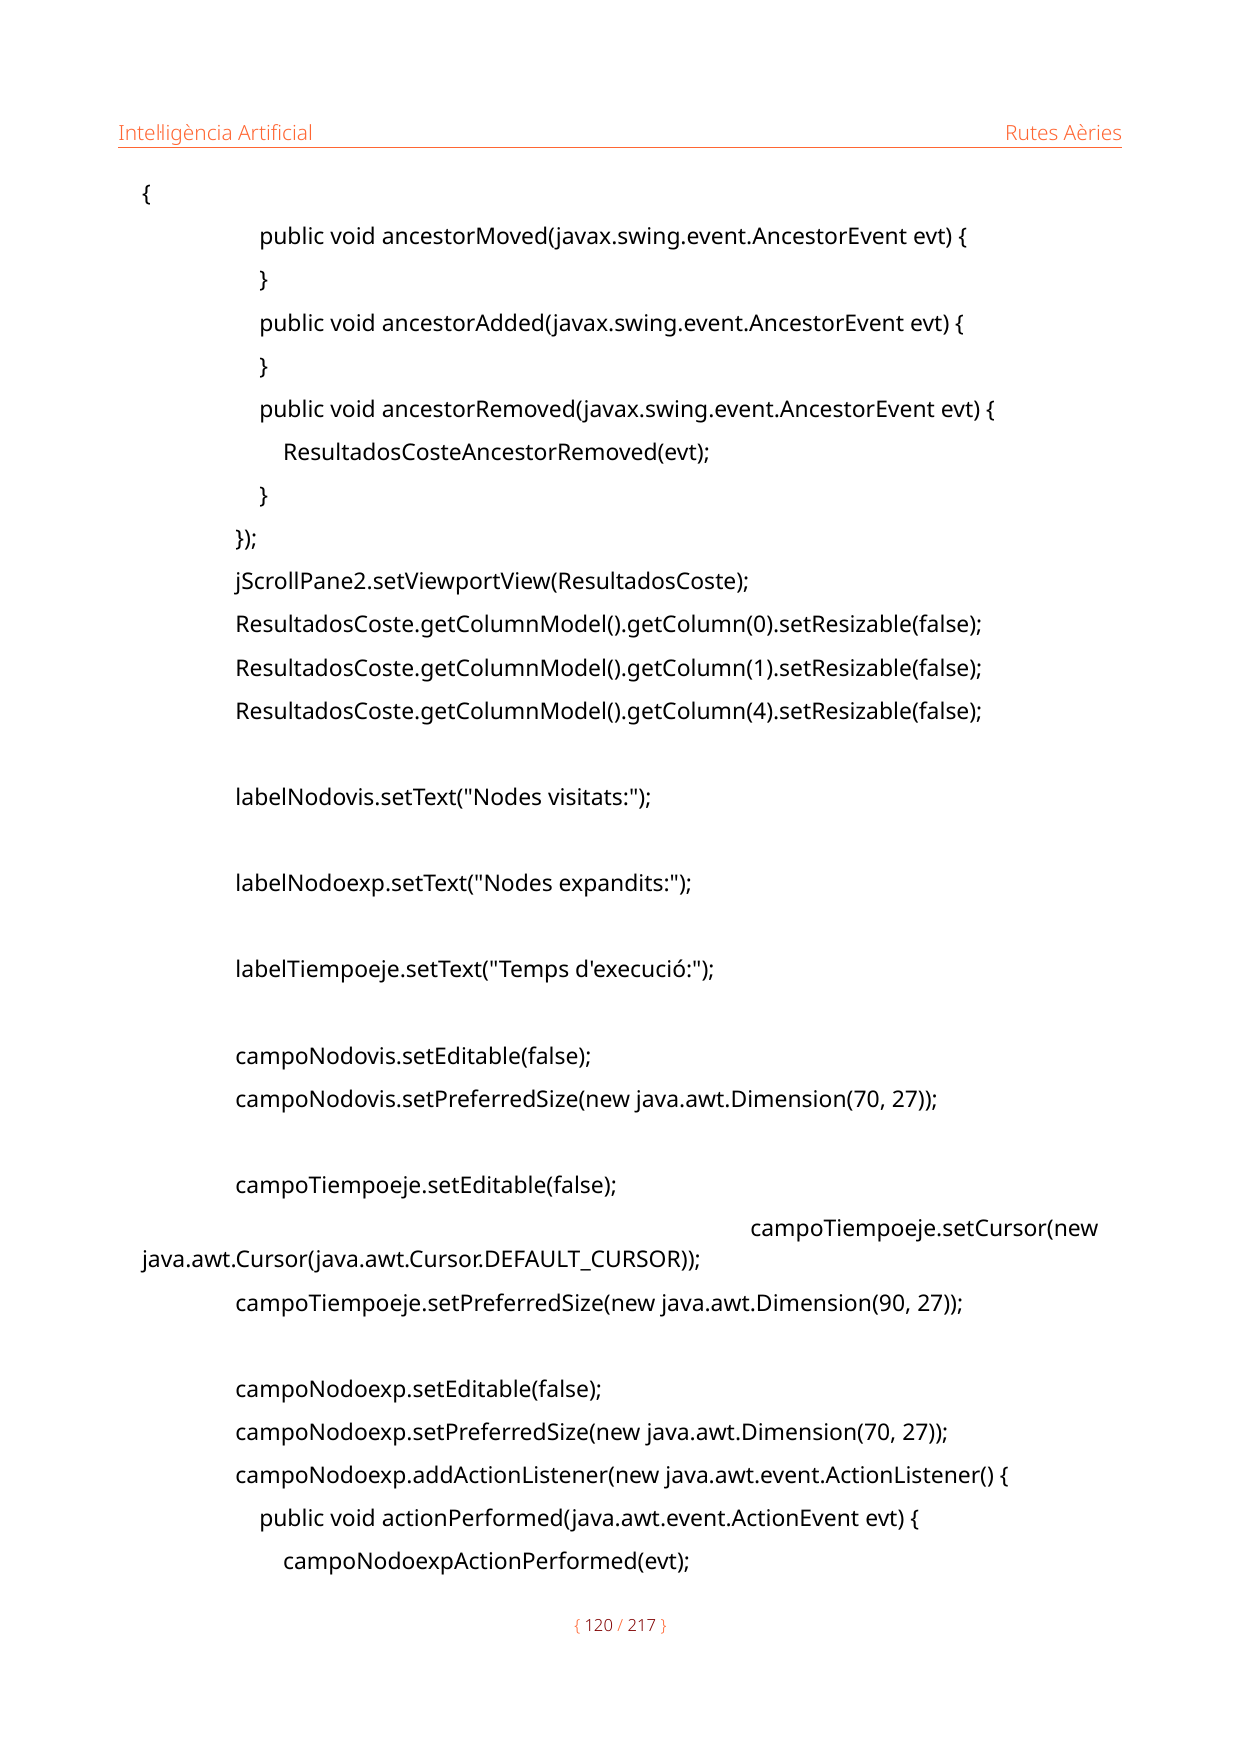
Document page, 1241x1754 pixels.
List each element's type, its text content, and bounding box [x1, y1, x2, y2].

text labelTiempoeje.setText("Temps d'execució:"); [142, 953, 1098, 984]
text campoNodoexp.setEditable(false); [142, 1373, 1098, 1404]
text ResultadosCoste.getColumnModel().getColumn(0).setResizable(false); [142, 608, 1098, 639]
text campoNodoexpActionPerformed(evt); [142, 1545, 1098, 1576]
text public void ancestorAdded(javax.swing.event.AncestorEvent evt) { [142, 306, 1098, 338]
text campoNodovis.setEditable(false); [142, 1039, 1098, 1071]
text campoTiempoeje.setEditable(false); [142, 1169, 1098, 1200]
text }); [142, 522, 1098, 553]
text public void ancestorRemoved(javax.swing.event.AncestorEvent evt) { [142, 393, 1098, 424]
text } [142, 349, 1098, 381]
text public void ancestorMoved(javax.swing.event.AncestorEvent evt) { [142, 220, 1098, 251]
text } [142, 479, 1098, 510]
text ResultadosCosteAncestorRemoved(evt); [142, 436, 1098, 467]
text ResultadosCoste.getColumnModel().getColumn(4).setResizable(false); [142, 694, 1098, 726]
text campoNodovis.setPreferredSize(new java.awt.Dimension(70, 27)); [142, 1083, 1098, 1114]
text } [142, 263, 1098, 294]
text public void actionPerformed(java.awt.event.ActionEvent evt) { [142, 1502, 1098, 1533]
text labelNodoexp.setText("Nodes expandits:"); [142, 867, 1098, 898]
text ResultadosCoste.getColumnModel().getColumn(1).setResizable(false); [142, 651, 1098, 683]
text campoTiempoeje.setPreferredSize(new java.awt.Dimension(90, 27)); [142, 1286, 1098, 1318]
text { [142, 177, 1098, 208]
text campoNodoexp.setPreferredSize(new java.awt.Dimension(70, 27)); [142, 1416, 1098, 1447]
text campoTiempoeje.setCursor(new java.awt.Cursor(java.awt.Cursor.DEFAULT_CURSOR)); [142, 1212, 1098, 1274]
text labelNodovis.setText("Nodes visitats:"); [142, 781, 1098, 812]
text jScrollPane2.setViewportView(ResultadosCoste); [142, 565, 1098, 596]
text campoNodoexp.addActionListener(new java.awt.event.ActionListener() { [142, 1459, 1098, 1490]
